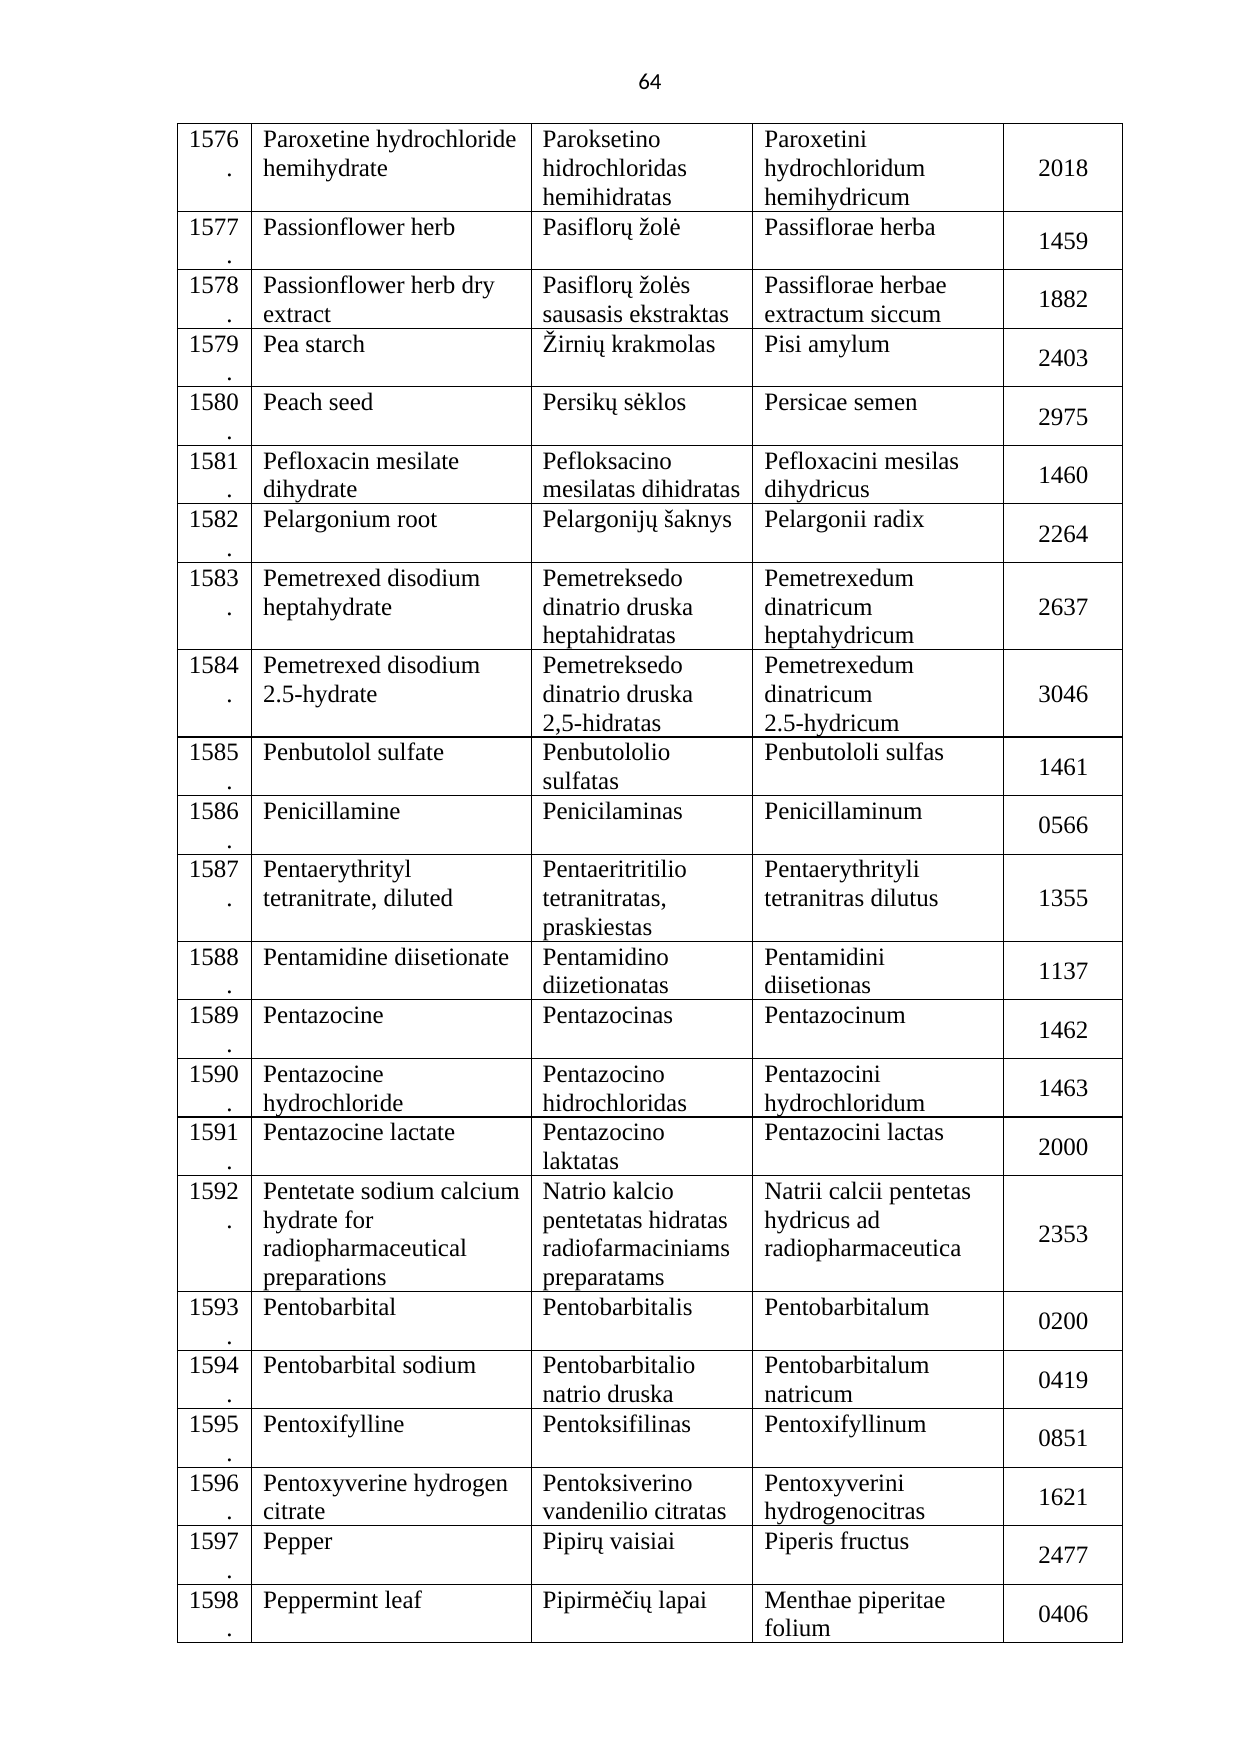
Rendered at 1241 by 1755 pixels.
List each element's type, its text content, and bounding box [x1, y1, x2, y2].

table_cell 1582. [178, 504, 251, 562]
table_cell 1355 [1004, 855, 1122, 941]
table_cell Žirnių krakmolas [532, 329, 752, 386]
table_cell Pemetrexed disodium heptahydrate [252, 563, 531, 649]
table_cell Pentazocino hidrochloridas [532, 1059, 752, 1116]
table_cell Pentaerythrityli tetranitras dilutus [753, 855, 1003, 941]
table_cell 1585. [178, 738, 251, 795]
table_cell 1598. [178, 1585, 251, 1642]
table_cell Pelargonijų šaknys [532, 504, 752, 562]
table_cell Penicillamine [252, 796, 531, 853]
table_cell Peppermint leaf [252, 1585, 531, 1642]
table_cell 1591. [178, 1118, 251, 1175]
table_cell 1584. [178, 650, 251, 736]
table_cell 1580. [178, 387, 251, 445]
table_cell 2637 [1004, 563, 1122, 649]
table_cell 1592. [178, 1176, 251, 1291]
table_cell 2975 [1004, 387, 1122, 445]
table_cell 1461 [1004, 738, 1122, 795]
table_cell Pelargonium root [252, 504, 531, 562]
table_cell 1597. [178, 1526, 251, 1584]
table_cell Paroksetino hidrochloridas hemihidratas [532, 124, 752, 211]
table_cell 2477 [1004, 1526, 1122, 1584]
table_cell Menthae piperitae folium [753, 1585, 1003, 1642]
table_cell Paroxetini hydrochloridum hemihydricum [753, 124, 1003, 211]
table_cell Pentazocini hydrochloridum [753, 1059, 1003, 1116]
table_cell Penbutololi sulfas [753, 738, 1003, 795]
table_cell Pentobarbitalis [532, 1292, 752, 1349]
table_cell Pasiflorų žolės sausasis ekstraktas [532, 270, 752, 328]
table_cell Pentazocinas [532, 1000, 752, 1058]
table_cell Pentaeritritilio tetranitratas, praskiestas [532, 855, 752, 941]
table_cell 1459 [1004, 212, 1122, 269]
table_cell Pefloxacin mesilate dihydrate [252, 446, 531, 503]
table_cell Pentazocinum [753, 1000, 1003, 1058]
table_cell 1587. [178, 855, 251, 941]
table_cell Pentobarbitalio natrio druska [532, 1351, 752, 1408]
table_cell Pefloksacino mesilatas dihidratas [532, 446, 752, 503]
table_cell 0419 [1004, 1351, 1122, 1408]
table_cell Pipirų vaisiai [532, 1526, 752, 1584]
table_cell Pentazocine hydrochloride [252, 1059, 531, 1116]
table_cell Pentamidino diizetionatas [532, 942, 752, 999]
table_cell 2264 [1004, 504, 1122, 562]
table_cell Passionflower herb [252, 212, 531, 269]
table_cell Passiflorae herbae extractum siccum [753, 270, 1003, 328]
table_cell Pipirmėčių lapai [532, 1585, 752, 1642]
table_cell 1589. [178, 1000, 251, 1058]
table_cell 1579. [178, 329, 251, 386]
table_cell 1586. [178, 796, 251, 853]
table_cell Pasiflorų žolė [532, 212, 752, 269]
table_cell Natrio kalcio pentetatas hidratas radiofarmaciniams preparatams [532, 1176, 752, 1291]
table_cell Pentetate sodium calcium hydrate for radiopharmaceutical preparations [252, 1176, 531, 1291]
table_cell Pefloxacini mesilas dihydricus [753, 446, 1003, 503]
table_cell 1588. [178, 942, 251, 999]
table_cell Pemetreksedo dinatrio druska 2,5‑hidratas [532, 650, 752, 736]
table_cell 1590. [178, 1059, 251, 1116]
table_cell Pentoxyverini hydrogenocitras [753, 1468, 1003, 1525]
table_cell 0566 [1004, 796, 1122, 853]
table_cell 1578. [178, 270, 251, 328]
table_cell Passionflower herb dry extract [252, 270, 531, 328]
table_cell 1596. [178, 1468, 251, 1525]
table_cell 0851 [1004, 1409, 1122, 1467]
table_cell Pentoksifilinas [532, 1409, 752, 1467]
table_cell 2000 [1004, 1118, 1122, 1175]
table_cell Penbutolol sulfate [252, 738, 531, 795]
table_cell Passiflorae herba [753, 212, 1003, 269]
table_cell Paroxetine hydrochloride hemihydrate [252, 124, 531, 211]
table_cell 1463 [1004, 1059, 1122, 1116]
table_cell 1577. [178, 212, 251, 269]
table_cell Pentaerythrityl tetranitrate, diluted [252, 855, 531, 941]
table_cell 1594. [178, 1351, 251, 1408]
table_cell Pentoxifyllinum [753, 1409, 1003, 1467]
table_cell Pentamidine diisetionate [252, 942, 531, 999]
table_cell 1595. [178, 1409, 251, 1467]
table_cell Pisi amylum [753, 329, 1003, 386]
table_cell 1137 [1004, 942, 1122, 999]
table_cell Pentoxifylline [252, 1409, 531, 1467]
table_cell Pentamidini diisetionas [753, 942, 1003, 999]
table_cell 0200 [1004, 1292, 1122, 1349]
table_cell Piperis fructus [753, 1526, 1003, 1584]
table_cell Penicillaminum [753, 796, 1003, 853]
table_cell 2353 [1004, 1176, 1122, 1291]
table_cell 1583. [178, 563, 251, 649]
table_cell Pentazocino laktatas [532, 1118, 752, 1175]
table_cell Penicilaminas [532, 796, 752, 853]
table_cell 1576. [178, 124, 251, 211]
table_cell Pemetrexedum dinatricum heptahydricum [753, 563, 1003, 649]
table_cell Persicae semen [753, 387, 1003, 445]
table_cell Pea starch [252, 329, 531, 386]
table_cell Pentoxyverine hydrogen citrate [252, 1468, 531, 1525]
table_cell Pemetrexed disodium 2.5‑hydrate [252, 650, 531, 736]
table_cell 1593. [178, 1292, 251, 1349]
table_cell 3046 [1004, 650, 1122, 736]
table_cell Pentazocine [252, 1000, 531, 1058]
table_cell Pepper [252, 1526, 531, 1584]
table_cell Persikų sėklos [532, 387, 752, 445]
table_cell 0406 [1004, 1585, 1122, 1642]
table_cell 2018 [1004, 124, 1122, 211]
table_cell Pentobarbital sodium [252, 1351, 531, 1408]
table_cell 1621 [1004, 1468, 1122, 1525]
table_cell Pentazocine lactate [252, 1118, 531, 1175]
table_cell 1882 [1004, 270, 1122, 328]
table_cell Pentazocini lactas [753, 1118, 1003, 1175]
table_cell Penbutololio sulfatas [532, 738, 752, 795]
table_cell 1462 [1004, 1000, 1122, 1058]
table_cell Pemetreksedo dinatrio druska heptahidratas [532, 563, 752, 649]
table_cell Pentobarbitalum natricum [753, 1351, 1003, 1408]
table_cell Natrii calcii pentetas hydricus ad radiopharmaceutica [753, 1176, 1003, 1291]
table_cell Pentobarbitalum [753, 1292, 1003, 1349]
table_cell Peach seed [252, 387, 531, 445]
table_cell Pemetrexedum dinatricum 2.5‑hydricum [753, 650, 1003, 736]
table_cell 2403 [1004, 329, 1122, 386]
table_cell 1460 [1004, 446, 1122, 503]
table_cell Pelargonii radix [753, 504, 1003, 562]
table_cell Pentobarbital [252, 1292, 531, 1349]
table_cell 1581. [178, 446, 251, 503]
table_cell Pentoksiverino vandenilio citratas [532, 1468, 752, 1525]
